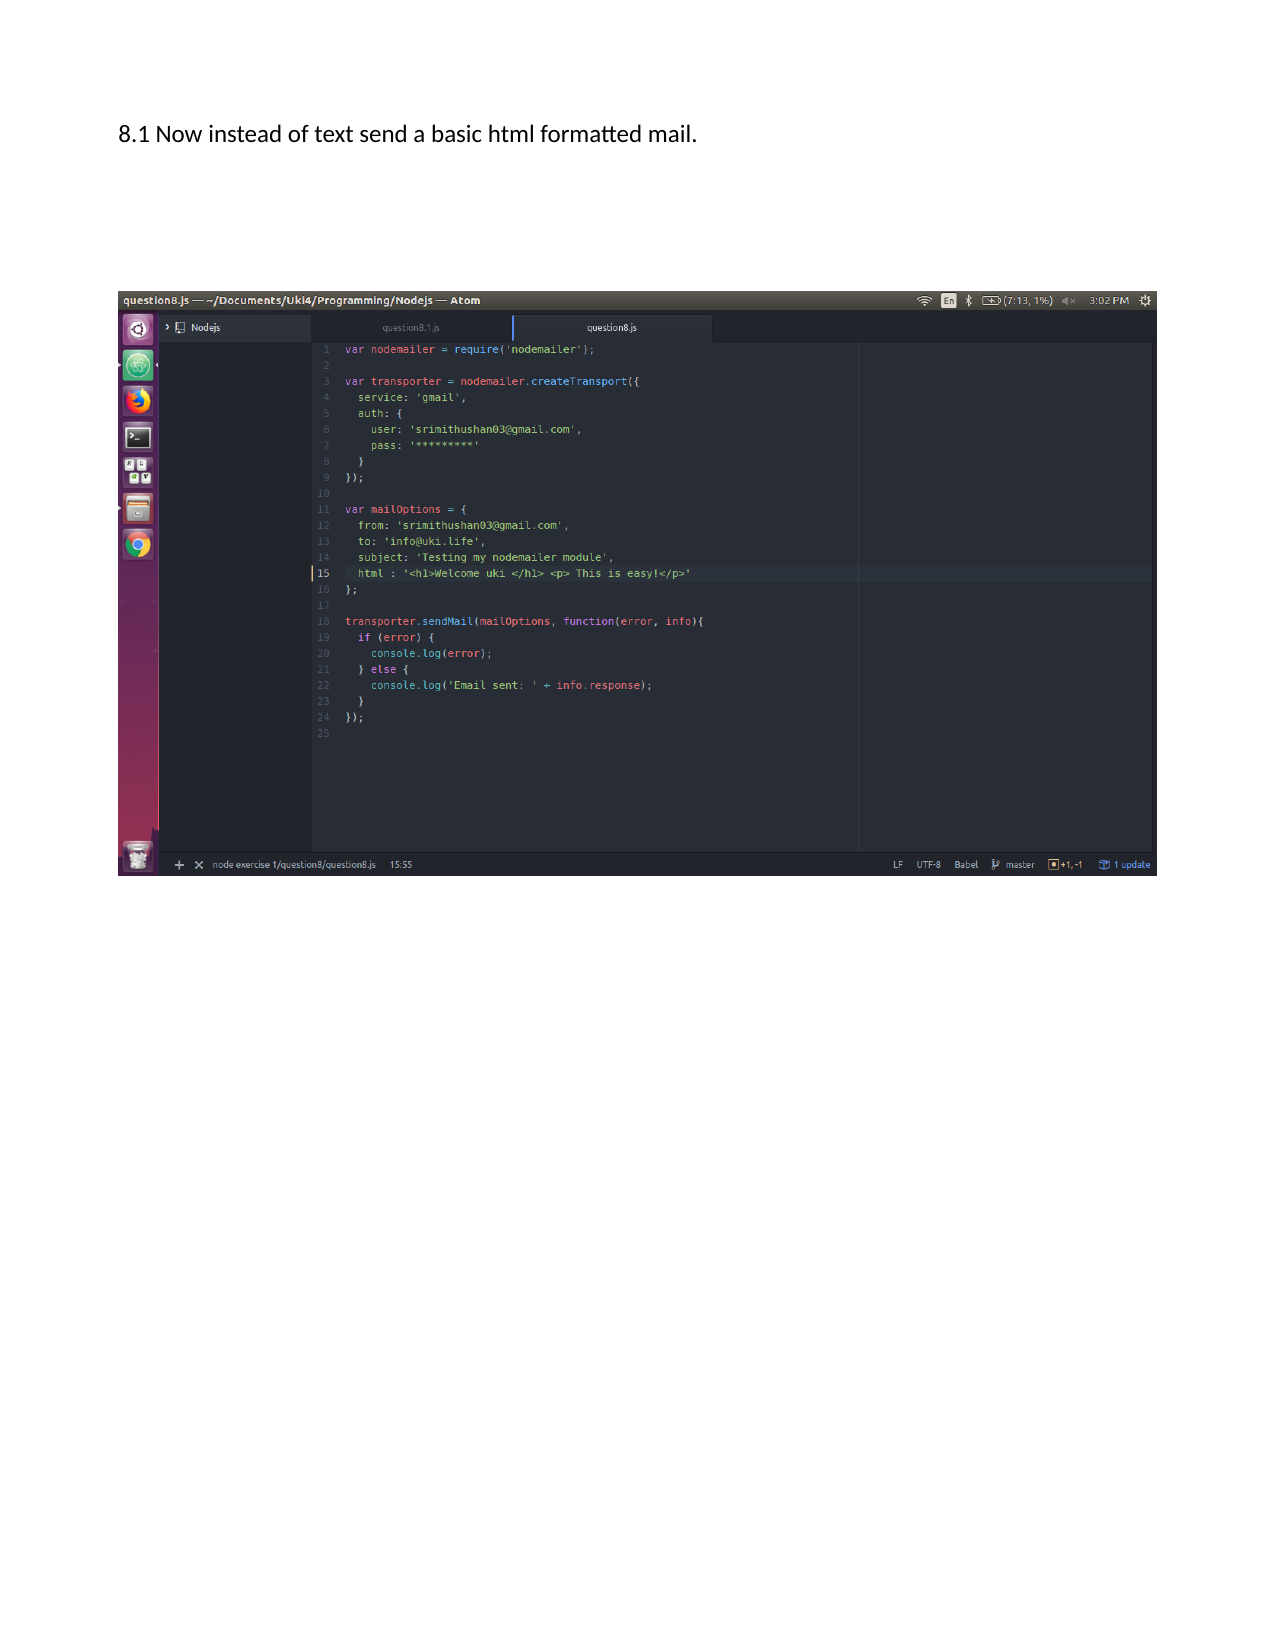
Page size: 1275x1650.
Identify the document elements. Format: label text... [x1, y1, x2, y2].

picture [118, 291, 1157, 876]
text 8.1 Now instead of text send a basic html formatted mail. [118, 118, 1157, 149]
